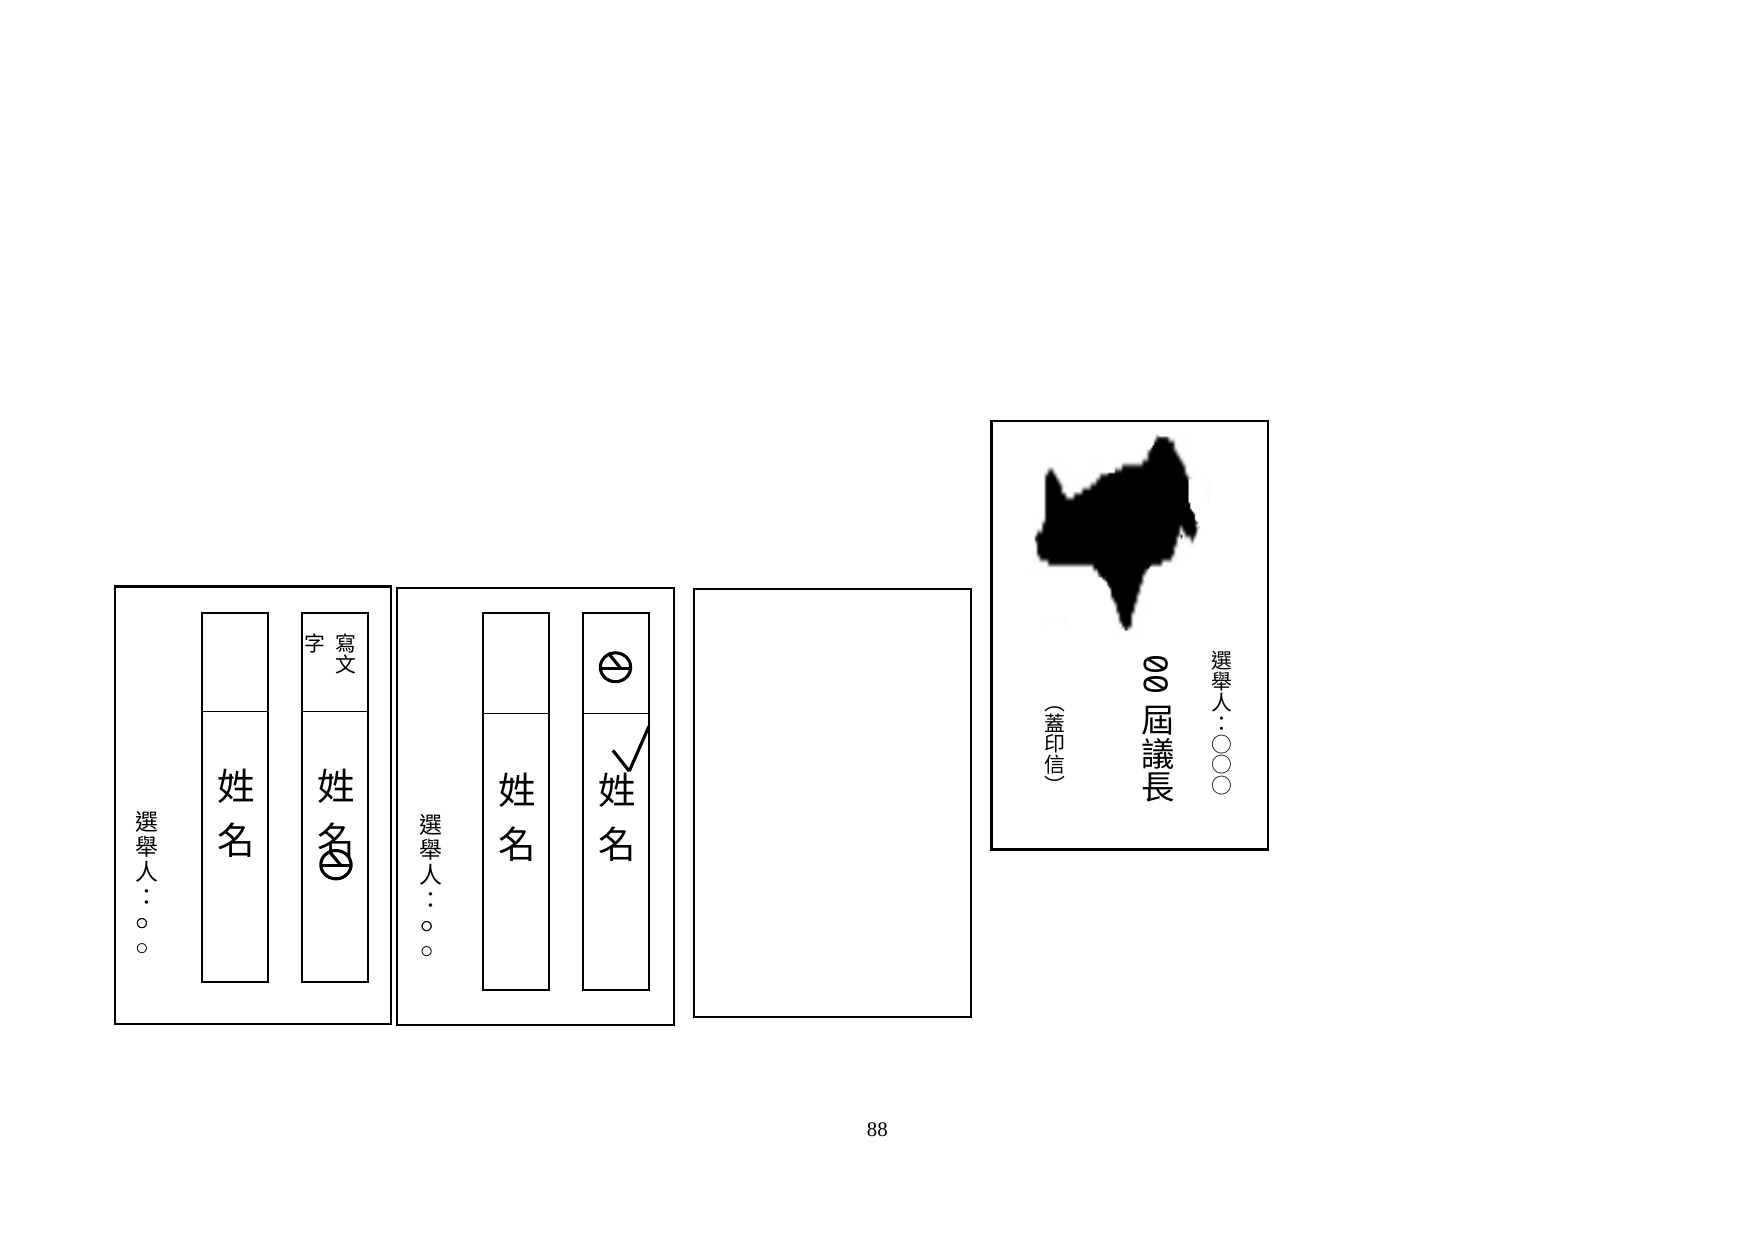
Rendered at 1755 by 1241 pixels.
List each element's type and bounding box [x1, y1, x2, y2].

table_cell [120, 803, 185, 998]
table_cell [673, 346, 950, 818]
table_cell [950, 346, 1235, 818]
table_cell [118, 346, 395, 818]
table_cell [405, 806, 470, 1002]
table_cell [395, 346, 673, 818]
